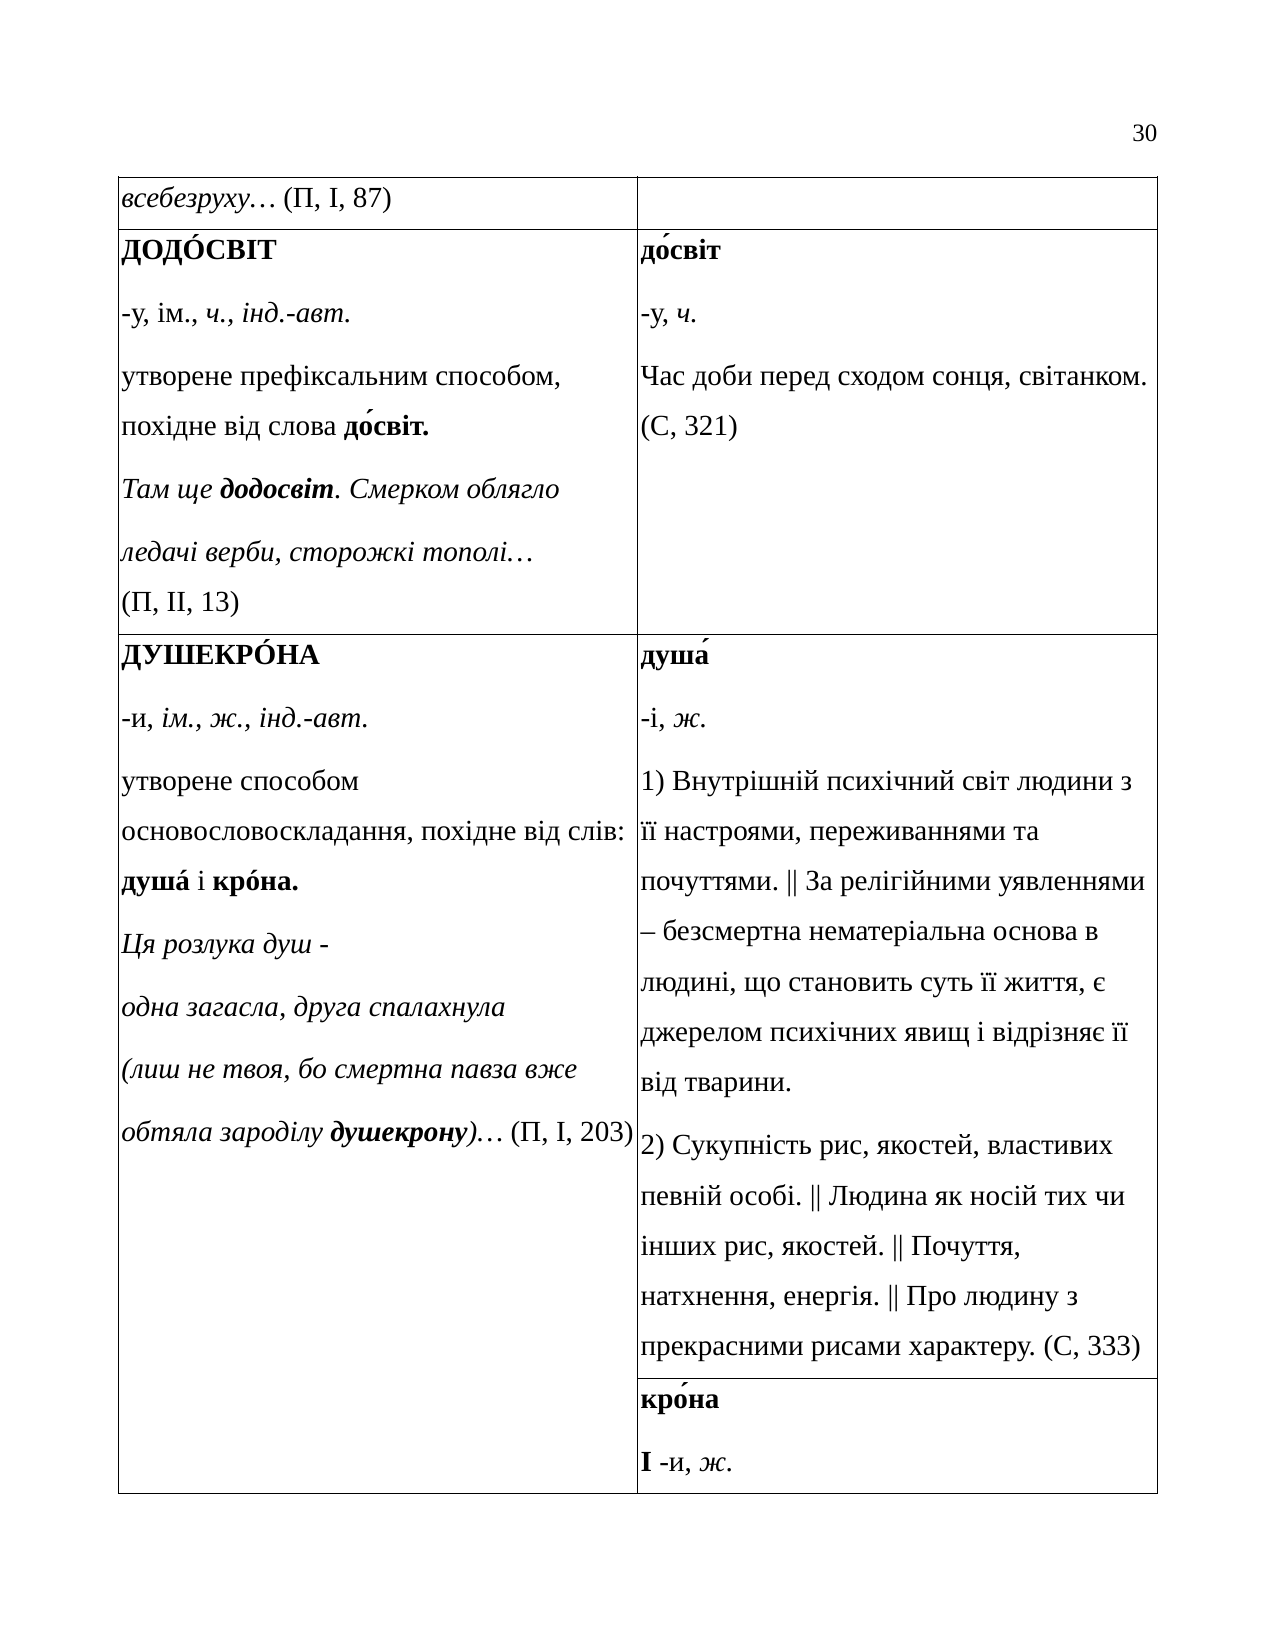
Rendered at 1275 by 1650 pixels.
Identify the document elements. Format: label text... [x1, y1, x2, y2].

table_cell ДУШЕКРÓНА -и, ім., ж., інд.-авт. утворене способом основословоскладання, похідне від слів: душá і крóна. Ця розлука душ - одна загасла, друга спалахнула (лиш не твоя, бо смертна павза вже обтяла зароділу душекрону)… (П, І, 203) [119, 635, 637, 1493]
table_cell ДОДÓСВІТ -у, ім., ч., інд.-авт. утворене префіксальним способом, похідне від слова до́світ. Там ще додосвіт. Смерком облягло ледачі верби, сторожкі тополі… (П, ІІ, 13) [119, 230, 637, 633]
table_cell [638, 178, 1157, 229]
table_cell до́світ -у, ч. Час доби перед сходом сонця, світанком. (С, 321) [638, 230, 1157, 633]
table_cell кро́на I -и, ж. [638, 1379, 1157, 1493]
table_cell душа́ -і, ж. 1) Внутрішній психічний світ людини з її настроями, переживаннями та почуттями. || За релігійними уявленнями – безсмертна нематеріальна основа в людині, що становить суть її життя, є джерелом психічних явищ і відрізняє її від тварини. 2) Сукупність рис, якостей, властивих певній особі. || Людина як носій тих чи інших рис, якостей. || Почуття, натхнення, енергія. || Про людину з прекрасними рисами характеру. (С, 333) [638, 635, 1157, 1378]
table_cell всебезруху… (П, І, 87) [119, 178, 637, 229]
